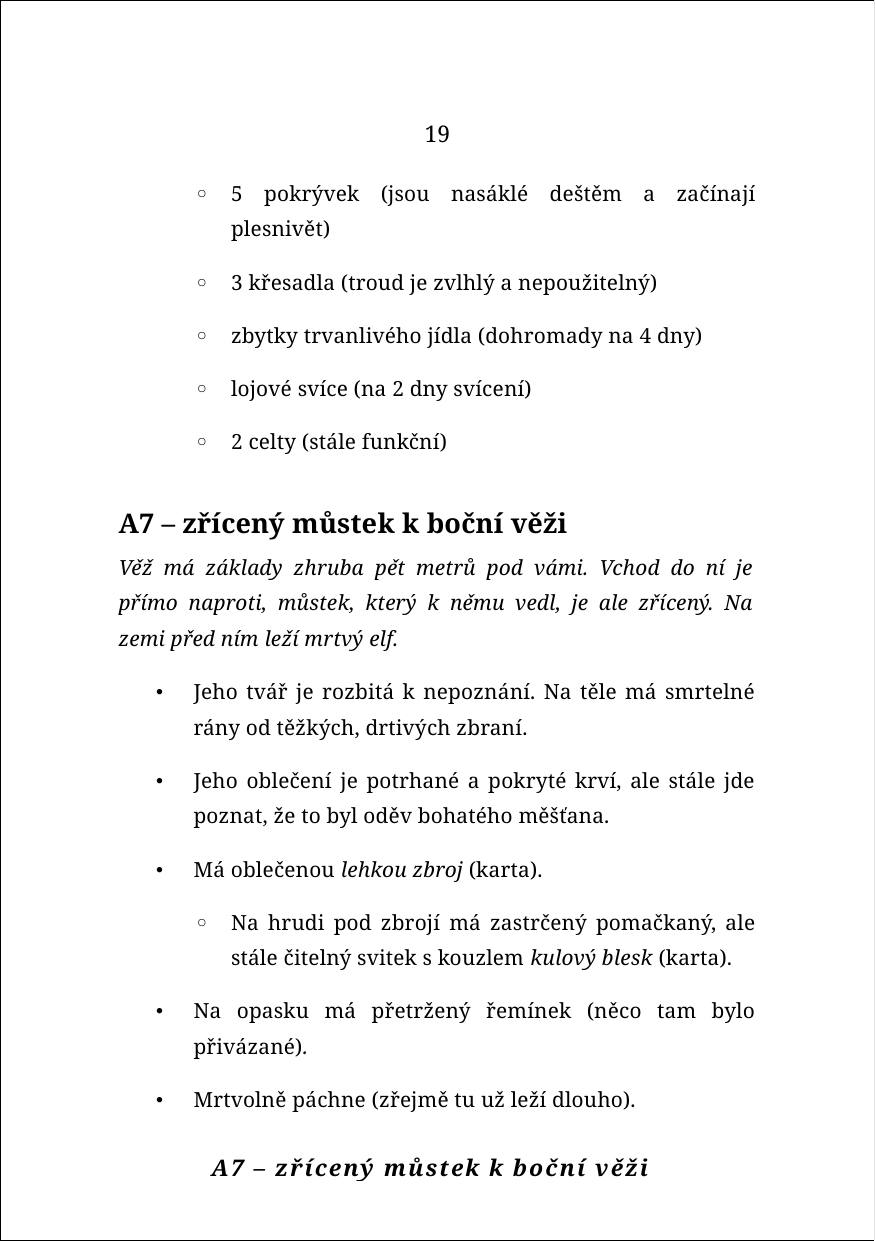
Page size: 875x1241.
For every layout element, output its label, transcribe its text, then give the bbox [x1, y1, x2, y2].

list Má oblečenou lehkou zbroj (karta). [156, 855, 756, 883]
list 5 pokrývek (jsou nasáklé deštěm a začínají plesnivět) [193, 179, 756, 243]
text Věž má základy zhruba pět metrů pod vámi. Vchod do ní je přímo naproti, můstek, který k němu vedl, je ale zřícený. Na zemi před ním leží mrtvý elf. [118, 553, 756, 652]
list Jeho tvář je rozbitá k nepoznání. Na těle má smrtelné rány od těžkých, drtivých zbraní. [156, 677, 756, 741]
list zbytky trvanlivého jídla (dohromady na 4 dny) [193, 321, 756, 349]
list 3 křesadla (troud je zvlhlý a nepoužitelný) [193, 268, 756, 296]
list Jeho oblečení je potrhané a pokryté krví, ale stále jde poznat, že to byl oděv bohatého měšťana. [156, 766, 756, 830]
list lojové svíce (na 2 dny svícení) [193, 374, 756, 403]
subtitle A7 – zřícený můstek k boční věži [118, 504, 756, 541]
list Mrtvolně páchne (zřejmě tu už leží dlouho). [156, 1085, 756, 1114]
list 2 celty (stále funkční) [193, 427, 756, 456]
list Na hrudi pod zbrojí má zastrčený pomačkaný, ale stále čitelný svitek s kouzlem kulový blesk (karta). [193, 908, 756, 972]
list Na opasku má přetržený řemínek (něco tam bylo přivázané). [156, 997, 756, 1061]
